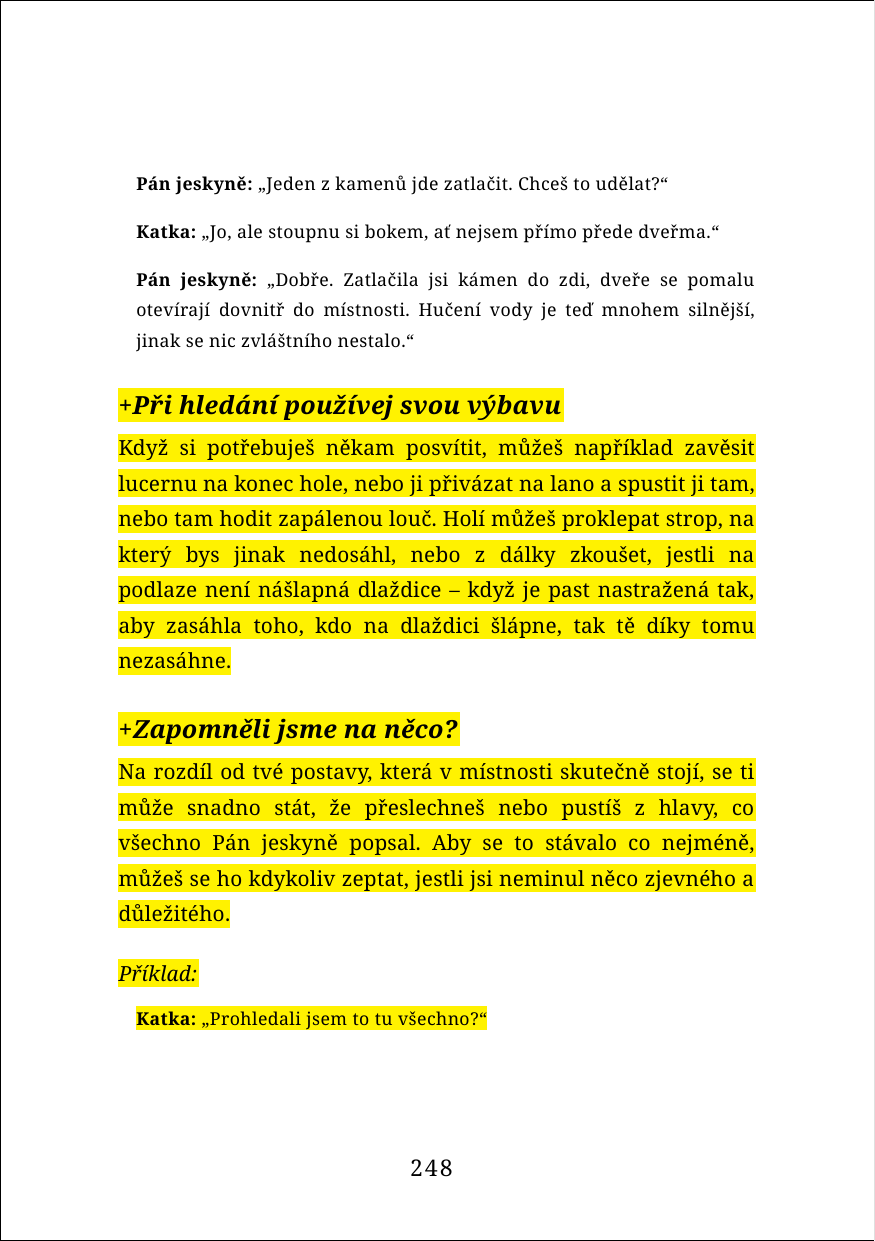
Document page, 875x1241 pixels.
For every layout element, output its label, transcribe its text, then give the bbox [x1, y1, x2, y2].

text Pán jeskyně: „Jeden z kamenů jde zatlačit. Chceš to udělat?“ [136, 172, 756, 196]
text Příklad: [118, 959, 756, 987]
text Pán jeskyně: „Dobře. Zatlačila jsi kámen do zdi, dveře se pomalu otevírají dovnitř do místnosti. Hučení vody je teď mnohem silnější, jinak se nic zvláštního nestalo.“ [136, 268, 756, 352]
text Když si potřebuješ někam posvítit, můžeš například zavěsit lucernu na konec hole, nebo ji přivázat na lano a spustit ji tam, nebo tam hodit zapálenou louč. Holí můžeš proklepat strop, na který bys jinak nedosáhl, nebo z dálky zkoušet, jestli na podlaze není nášlapná dlaždice – když je past nastražená tak, aby zasáhla toho, kdo na dlaždici šlápne, tak tě díky tomu nezasáhne. [118, 433, 756, 675]
subtitle +Zapomněli jsme na něco? [118, 712, 756, 746]
text Katka: „Prohledali jsem to tu všechno?“ [136, 1006, 756, 1030]
text Katka: „Jo, ale stoupnu si bokem, ať nejsem přímo přede dveřma.“ [136, 220, 756, 244]
subtitle +Při hledání používej svou výbavu [118, 388, 756, 422]
text Na rozdíl od tvé postavy, která v místnosti skutečně stojí, se ti může snadno stát, že přeslechneš nebo pustíš z hlavy, co všechno Pán jeskyně popsal. Aby se to stávalo co nejméně, můžeš se ho kdykoliv zeptat, jestli jsi neminul něco zjevného a důležitého. [118, 757, 756, 928]
